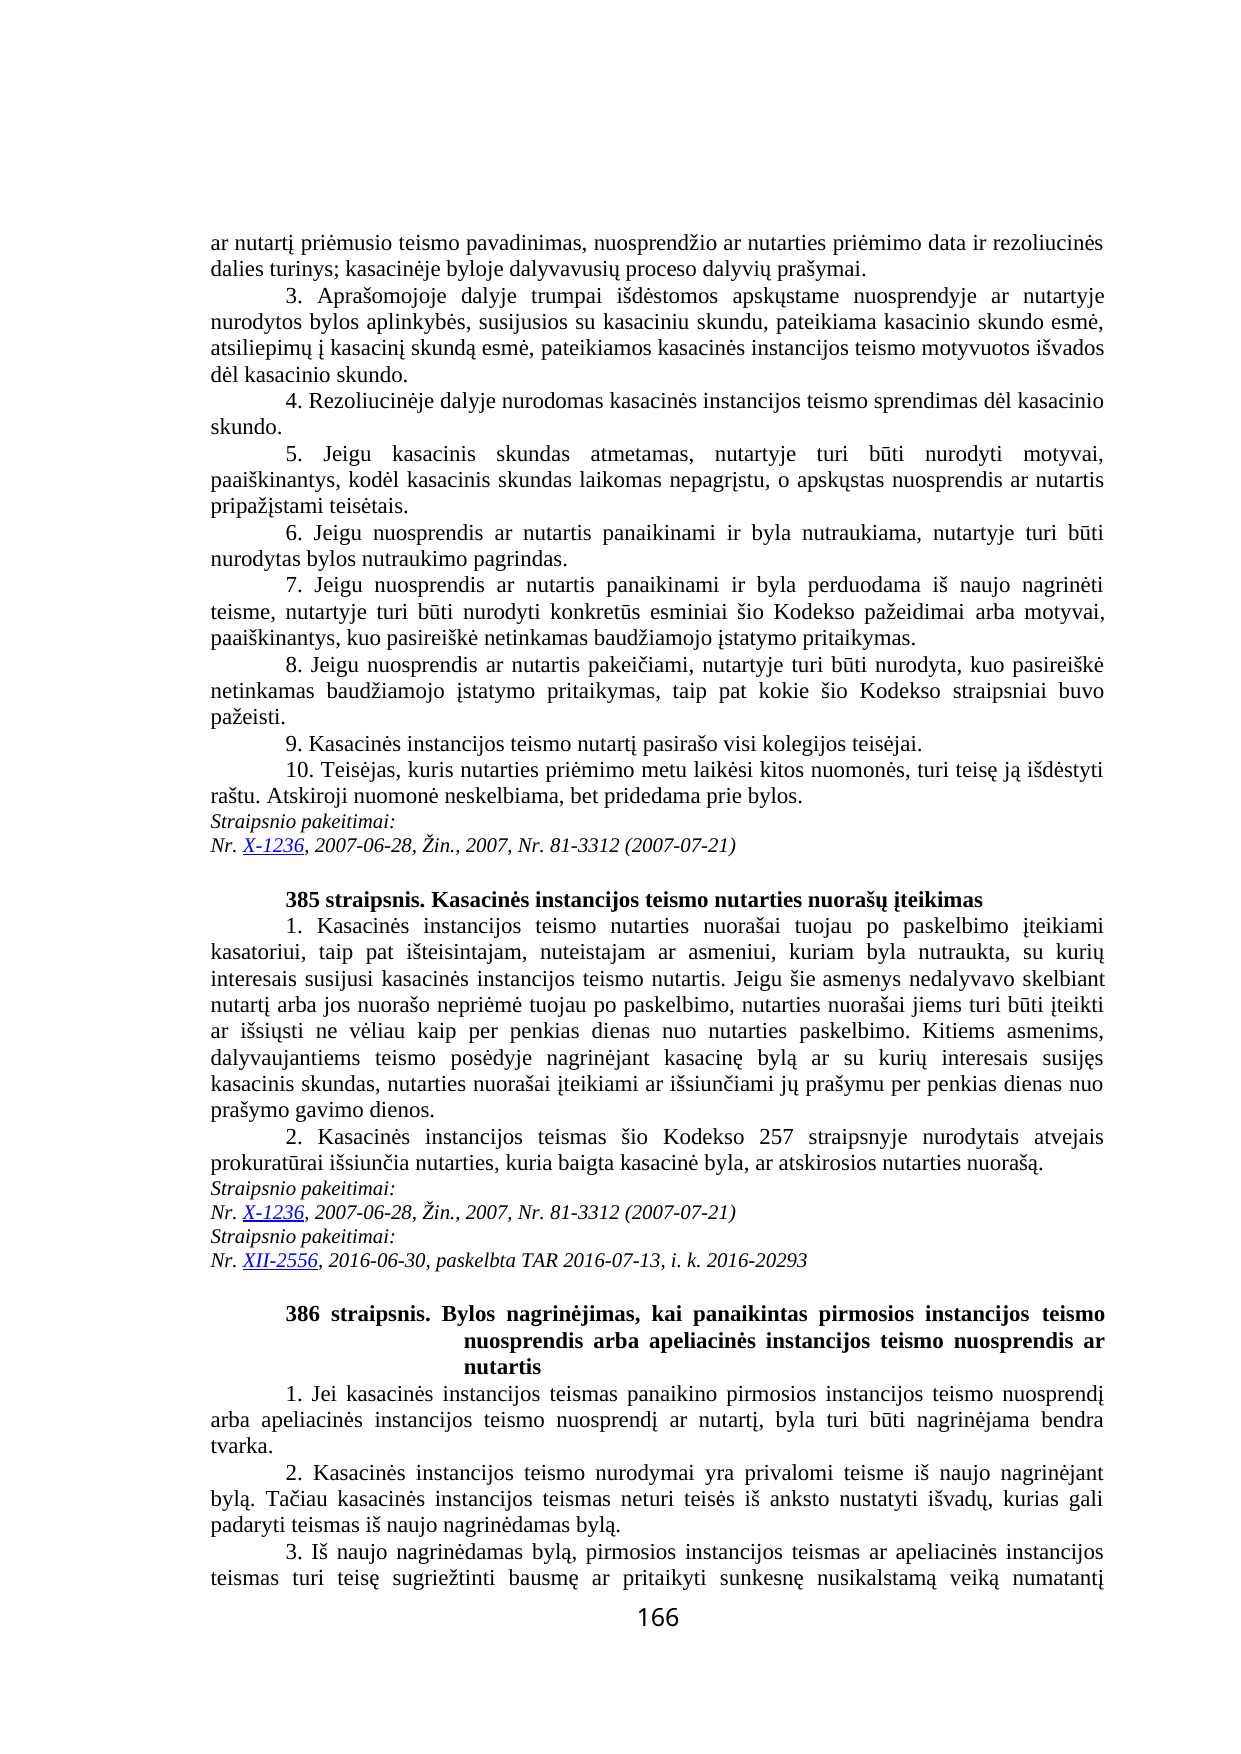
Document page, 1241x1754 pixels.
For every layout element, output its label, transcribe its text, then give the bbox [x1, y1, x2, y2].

text Straipsnio pakeitimai: [210, 1224, 1105, 1248]
text 10. Teisėjas, kuris nutarties priėmimo metu laikėsi kitos nuomonės, turi teisę ją išdėstyti raštu. Atskiroji nuomonė neskelbiama, bet pridedama prie bylos. [210, 756, 1105, 809]
text 1. Jei kasacinės instancijos teismas panaikino pirmosios instancijos teismo nuosprendį arba apeliacinės instancijos teismo nuosprendį ar nutartį, byla turi būti nagrinėjama bendra tvarka. [210, 1379, 1105, 1459]
text ar nutartį priėmusio teismo pavadinimas, nuosprendžio ar nutarties priėmimo data ir rezoliucinės dalies turinys; kasacinėje byloje dalyvavusių proceso dalyvių prašymai. [210, 229, 1105, 282]
text 385 straipsnis. Kasacinės instancijos teismo nutarties nuorašų įteikimas [210, 886, 1105, 912]
text Nr. X-1236, 2007-06-28, Žin., 2007, Nr. 81-3312 (2007-07-21) [210, 833, 1105, 857]
text 2. Kasacinės instancijos teismo nurodymai yra privalomi teisme iš naujo nagrinėjant bylą. Tačiau kasacinės instancijos teismas neturi teisės iš anksto nustatyti išvadų, kurias gali padaryti teismas iš naujo nagrinėdamas bylą. [210, 1459, 1105, 1538]
text 3. Aprašomojoje dalyje trumpai išdėstomos apskųstame nuosprendyje ar nutartyje nurodytos bylos aplinkybės, susijusios su kasaciniu skundu, pateikiama kasacinio skundo esmė, atsiliepimų į kasacinį skundą esmė, pateikiamos kasacinės instancijos teismo motyvuotos išvados dėl kasacinio skundo. [210, 282, 1105, 387]
text 6. Jeigu nuosprendis ar nutartis panaikinami ir byla nutraukiama, nutartyje turi būti nurodytas bylos nutraukimo pagrindas. [210, 519, 1105, 572]
text 2. Kasacinės instancijos teismas šio Kodekso 257 straipsnyje nurodytais atvejais prokuratūrai išsiunčia nutarties, kuria baigta kasacinė byla, ar atskirosios nutarties nuorašą. [210, 1123, 1105, 1176]
text 4. Rezoliucinėje dalyje nurodomas kasacinės instancijos teismo sprendimas dėl kasacinio skundo. [210, 387, 1105, 440]
text Straipsnio pakeitimai: [210, 1176, 1105, 1199]
text 1. Kasacinės instancijos teismo nutarties nuorašai tuojau po paskelbimo įteikiami kasatoriui, taip pat išteisintajam, nuteistajam ar asmeniui, kuriam byla nutraukta, su kurių interesais susijusi kasacinės instancijos teismo nutartis. Jeigu šie asmenys nedalyvavo skelbiant nutartį arba jos nuorašo nepriėmė tuojau po paskelbimo, nutarties nuorašai jiems turi būti įteikti ar išsiųsti ne vėliau kaip per penkias dienas nuo nutarties paskelbimo. Kitiems asmenims, dalyvaujantiems teismo posėdyje nagrinėjant kasacinę bylą ar su kurių interesais susijęs kasacinis skundas, nutarties nuorašai įteikiami ar išsiunčiami jų prašymu per penkias dienas nuo prašymo gavimo dienos. [210, 912, 1105, 1123]
text 3. Iš naujo nagrinėdamas bylą, pirmosios instancijos teismas ar apeliacinės instancijos teismas turi teisę sugriežtinti bausmę ar pritaikyti sunkesnę nusikalstamą veiką numatantį [210, 1538, 1105, 1590]
text Nr. X-1236, 2007-06-28, Žin., 2007, Nr. 81-3312 (2007-07-21) [210, 1199, 1105, 1224]
text 386 straipsnis. Bylos nagrinėjimas, kai panaikintas pirmosios instancijos teismo nuosprendis arba apeliacinės instancijos teismo nuosprendis ar nutartis [285, 1301, 1105, 1379]
text 9. Kasacinės instancijos teismo nutartį pasirašo visi kolegijos teisėjai. [210, 730, 1105, 756]
text 7. Jeigu nuosprendis ar nutartis panaikinami ir byla perduodama iš naujo nagrinėti teisme, nutartyje turi būti nurodyti konkretūs esminiai šio Kodekso pažeidimai arba motyvai, paaiškinantys, kuo pasireiškė netinkamas baudžiamojo įstatymo pritaikymas. [210, 572, 1105, 651]
text Straipsnio pakeitimai: [210, 809, 1105, 833]
text Nr. XII-2556, 2016-06-30, paskelbta TAR 2016-07-13, i. k. 2016-20293 [210, 1248, 1105, 1272]
text 5. Jeigu kasacinis skundas atmetamas, nutartyje turi būti nurodyti motyvai, paaiškinantys, kodėl kasacinis skundas laikomas nepagrįstu, o apskųstas nuosprendis ar nutartis pripažįstami teisėtais. [210, 440, 1105, 519]
text 8. Jeigu nuosprendis ar nutartis pakeičiami, nutartyje turi būti nurodyta, kuo pasireiškė netinkamas baudžiamojo įstatymo pritaikymas, taip pat kokie šio Kodekso straipsniai buvo pažeisti. [210, 651, 1105, 730]
